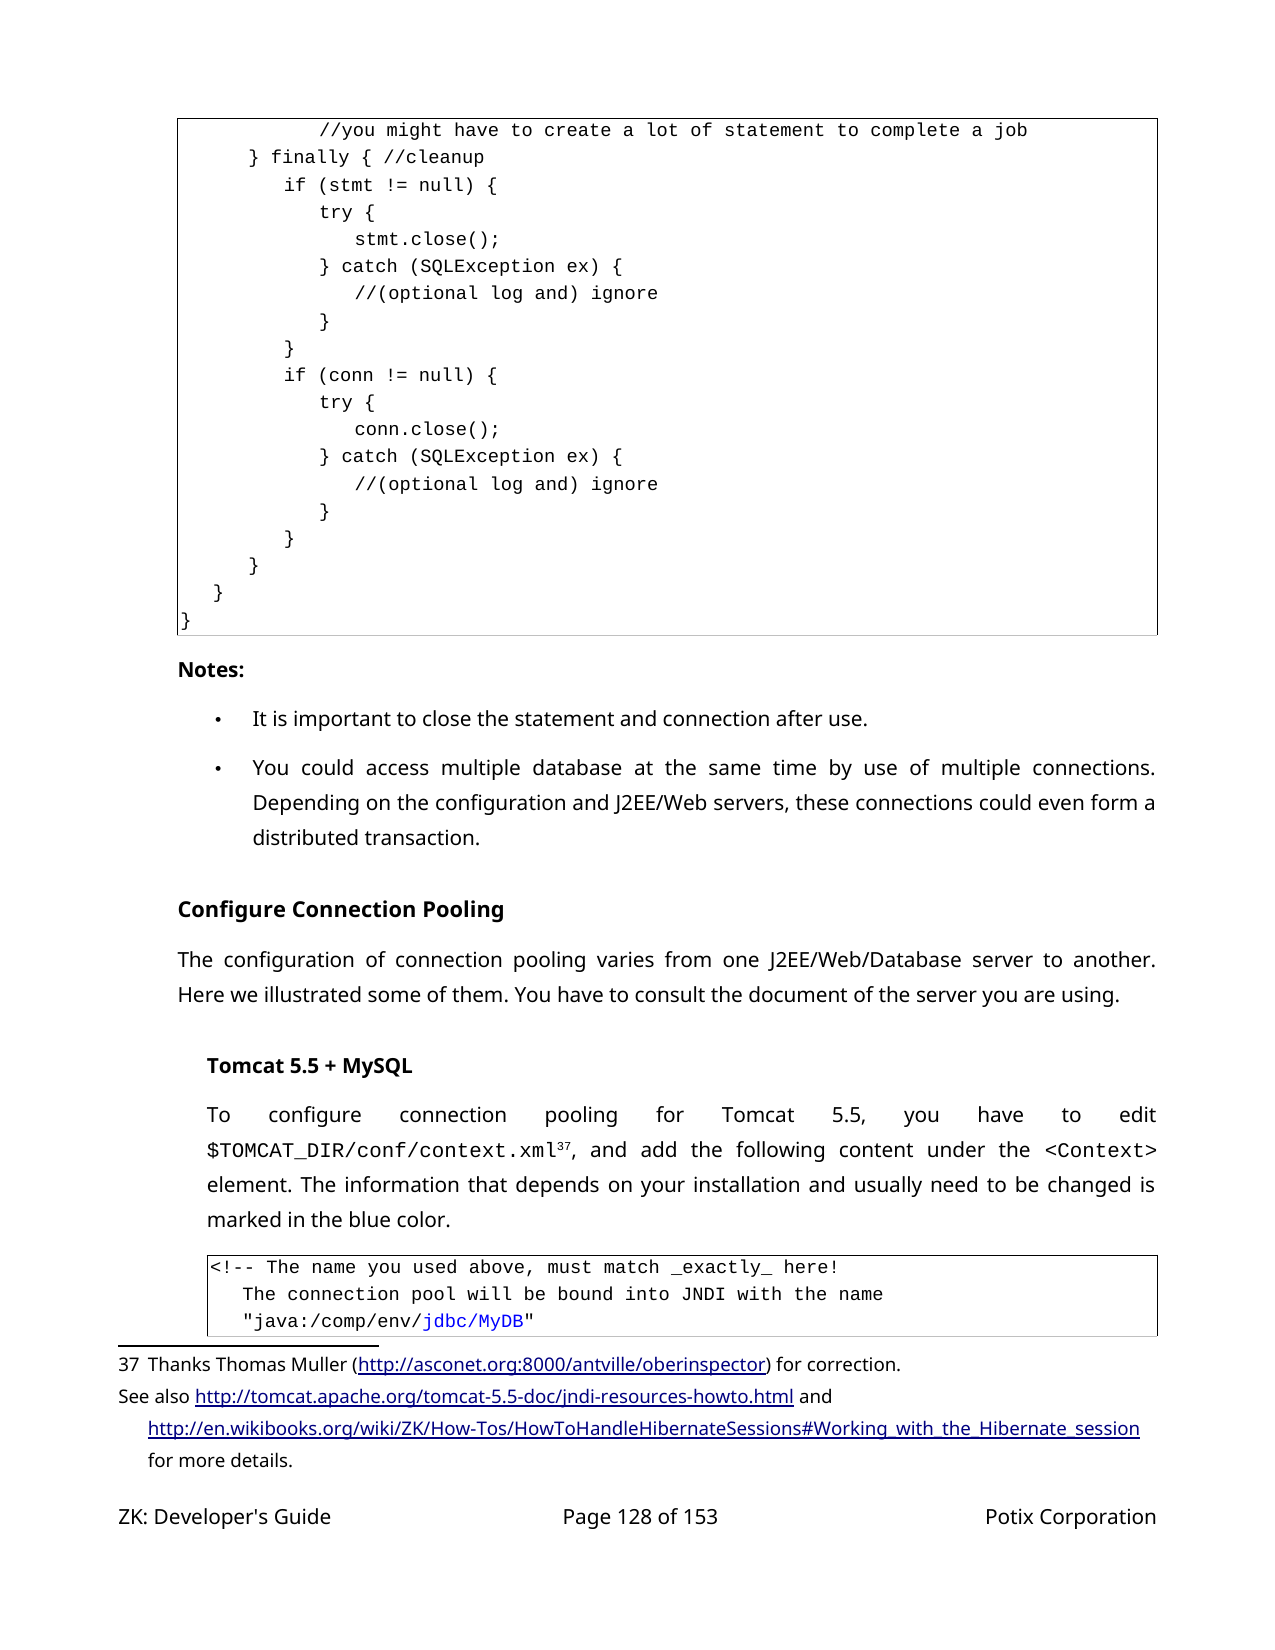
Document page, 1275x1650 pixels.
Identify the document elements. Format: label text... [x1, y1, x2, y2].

text } [178, 308, 1157, 333]
text Thanks Thomas Muller (http://asconet.org:8000/antville/oberinspector) for correction. [118, 1352, 1157, 1377]
text if (stmt != null) { [178, 172, 1157, 197]
text The configuration of connection pooling varies from one J2EE/Web/Database server to another. Here we illustrated some of them. You have to consult the document of the server you are using. [177, 945, 1157, 1008]
text //you might have to create a lot of statement to complete a job [178, 119, 1157, 142]
subtitle Tomcat 5.5 + MySQL [207, 1051, 1157, 1079]
text //(optional log and) ignore [178, 281, 1157, 306]
text } catch (SQLException ex) { [178, 254, 1157, 278]
text } [178, 526, 1157, 550]
text The connection pool will be bound into JNDI with the name [208, 1282, 1157, 1306]
text <!-- The name you used above, must match _exactly_ here! [208, 1256, 1157, 1279]
text } finally { //cleanup [178, 145, 1157, 169]
text "java:/comp/env/jdbc/MyDB" [208, 1309, 1157, 1336]
text try { [178, 390, 1157, 414]
list It is important to close the statement and connection after use. [215, 704, 1157, 732]
text See also http://tomcat.apache.org/tomcat-5.5-doc/jndi-resources-howto.html and http://en.wikibooks.org/wiki/ZK/How-Tos/HowToHandleHibernateSessions#Working_with_the_Hibernate_session for more details. [118, 1384, 1157, 1473]
subtitle Configure Connection Pooling [177, 894, 1157, 924]
list You could access multiple database at the same time by use of multiple connections. Depending on the configuration and J2EE/Web servers, these connections could even form a distributed transaction. [215, 753, 1157, 852]
text //(optional log and) ignore [178, 472, 1157, 496]
text } [178, 580, 1157, 604]
text } [178, 553, 1157, 577]
text conn.close(); [178, 417, 1157, 441]
text } [178, 607, 1157, 635]
text if (conn != null) { [178, 363, 1157, 387]
text To configure connection pooling for Tomcat 5.5, you have to edit $TOMCAT_DIR/conf/context.xml, and add the following content under the <Context> element. The information that depends on your installation and usually need to be changed is marked in the blue color. [207, 1100, 1157, 1234]
text Notes: [177, 655, 1157, 684]
text stmt.close(); [178, 227, 1157, 251]
text } catch (SQLException ex) { [178, 444, 1157, 469]
text try { [178, 200, 1157, 224]
text } [178, 336, 1157, 360]
text } [178, 499, 1157, 523]
